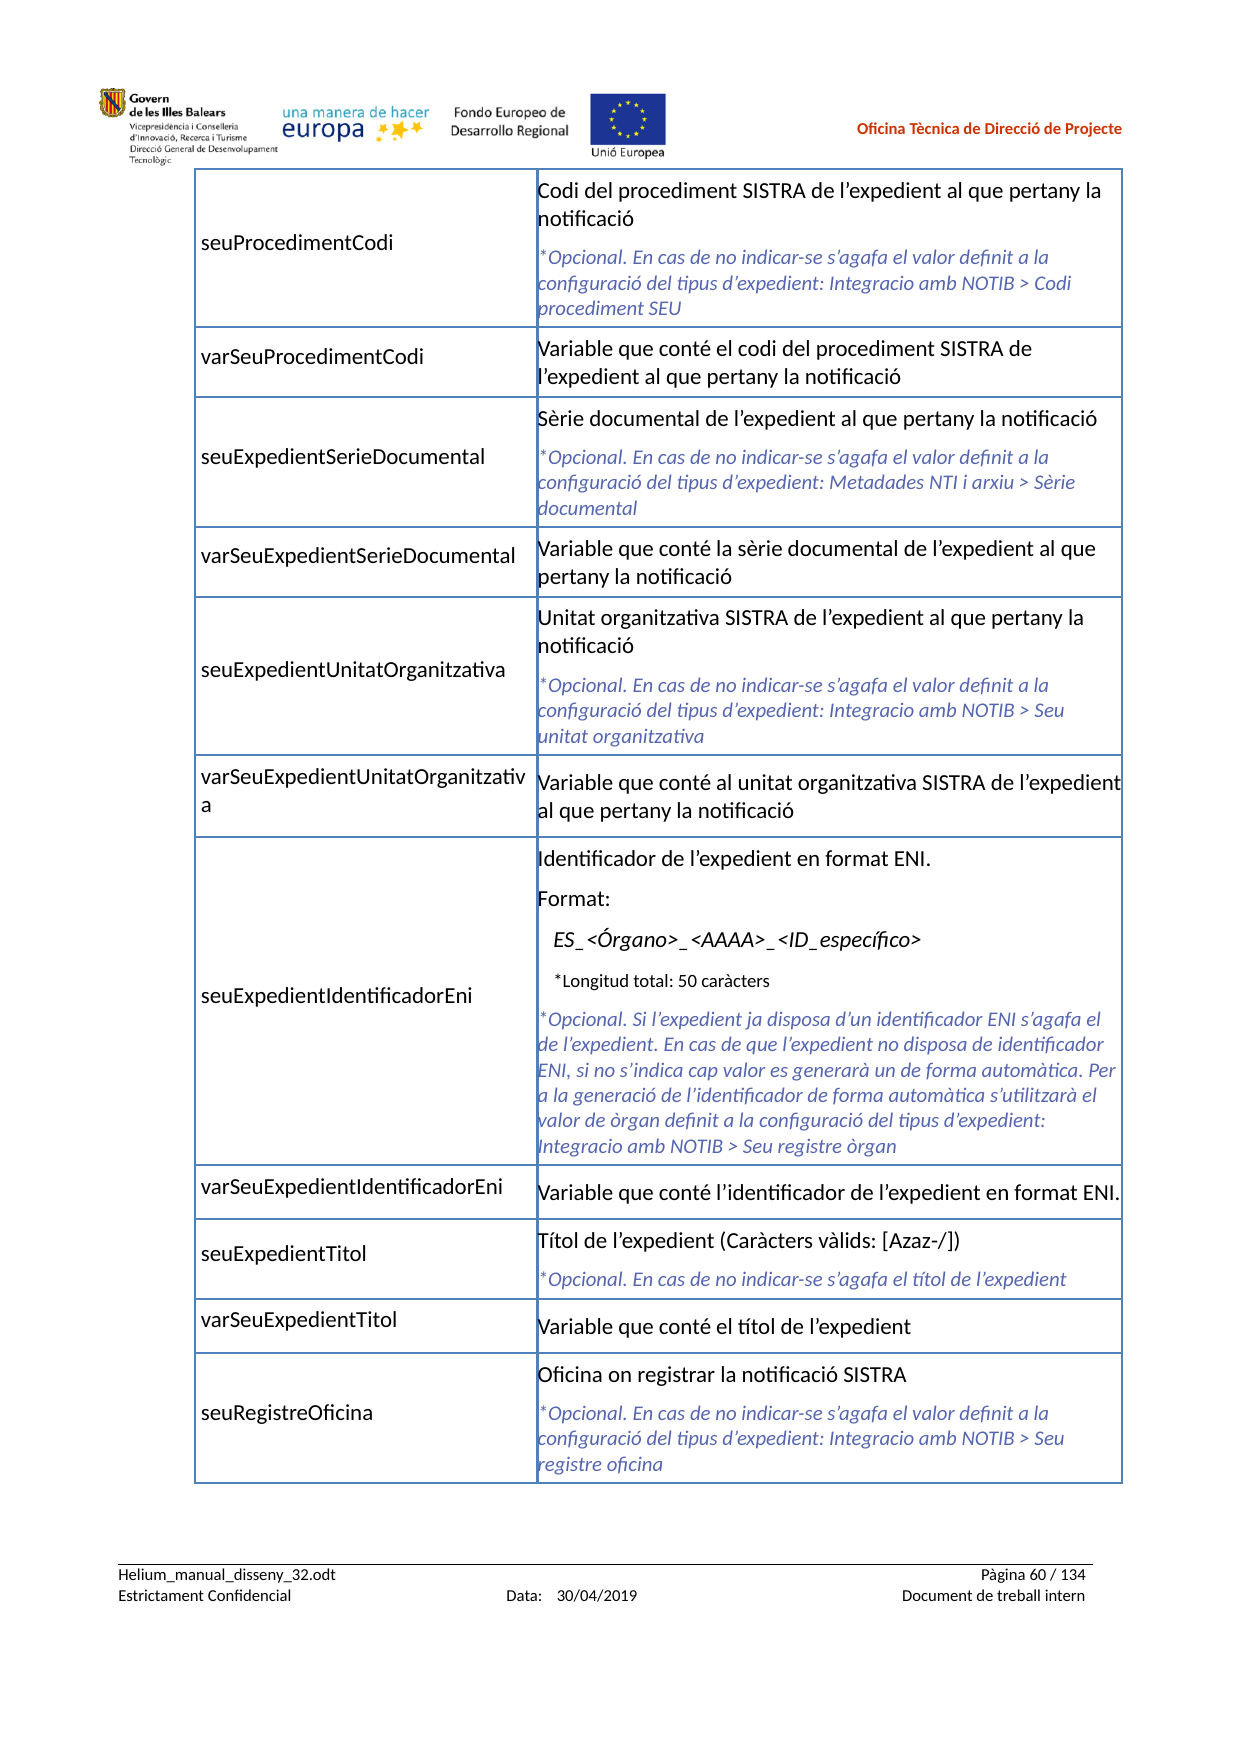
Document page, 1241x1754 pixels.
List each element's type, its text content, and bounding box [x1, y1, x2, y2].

table_cell seuRegistreOficina [196, 1354, 536, 1482]
table_cell Oficina on registrar la notificació SISTRA *Opcional. En cas de no indicar-se s’agafa el valor definit a la configuració del tipus d’expedient: Integracio amb NOTIB > Seu registre oficina [539, 1354, 1121, 1482]
table_cell varSeuExpedientIdentificadorEni [196, 1166, 536, 1218]
picture [99, 87, 668, 166]
table_cell varSeuExpedientSerieDocumental [196, 528, 536, 596]
table_cell Codi del procediment SISTRA de l’expedient al que pertany la notificació *Opcional. En cas de no indicar-se s’agafa el valor definit a la configuració del tipus d’expedient: Integracio amb NOTIB > Codi procediment SEU [539, 170, 1121, 326]
table_cell varSeuProcedimentCodi [196, 328, 536, 396]
table_cell Identificador de l’expedient en format ENI. Format: ES_<Órgano>_<AAAA>_<ID_específico> *Longitud total: 50 caràcters *Opcional. Si l’expedient ja disposa d’un identificador ENI s’agafa el de l’expedient. En cas de que l’expedient no disposa de identificador ENI, si no s’indica cap valor es generarà un de forma automàtica. Per a la generació de l’identificador de forma automàtica s’utilitzarà el valor de òrgan definit a la configuració del tipus d’expedient: Integracio amb NOTIB > Seu registre òrgan [539, 838, 1121, 1164]
table_cell Variable que conté el títol de l’expedient [539, 1300, 1121, 1352]
table_cell Unitat organitzativa SISTRA de l’expedient al que pertany la notificació *Opcional. En cas de no indicar-se s’agafa el valor definit a la configuració del tipus d’expedient: Integracio amb NOTIB > Seu unitat organitzativa [539, 598, 1121, 754]
table_cell seuProcedimentCodi [196, 170, 536, 326]
table_cell varSeuExpedientTitol [196, 1300, 536, 1352]
table_cell Variable que conté al unitat organitzativa SISTRA de l’expedient al que pertany la notificació [539, 756, 1121, 836]
table_cell Variable que conté el codi del procediment SISTRA de l’expedient al que pertany la notificació [539, 328, 1121, 396]
table_cell Sèrie documental de l’expedient al que pertany la notificació *Opcional. En cas de no indicar-se s’agafa el valor definit a la configuració del tipus d’expedient: Metadades NTI i arxiu > Sèrie documental [539, 398, 1121, 526]
table_cell seuExpedientSerieDocumental [196, 398, 536, 526]
table_cell Variable que conté la sèrie documental de l’expedient al que pertany la notificació [539, 528, 1121, 596]
table_cell Variable que conté l’identificador de l’expedient en format ENI. [539, 1166, 1121, 1218]
table_cell Títol de l’expedient (Caràcters vàlids: [Azaz-/]) *Opcional. En cas de no indicar-se s’agafa el títol de l’expedient [539, 1220, 1121, 1298]
table_cell varSeuExpedientUnitatOrganitzativa [196, 756, 536, 836]
table_cell seuExpedientIdentificadorEni [196, 838, 536, 1164]
table_cell seuExpedientUnitatOrganitzativa [196, 598, 536, 754]
table_cell seuExpedientTitol [196, 1220, 536, 1298]
